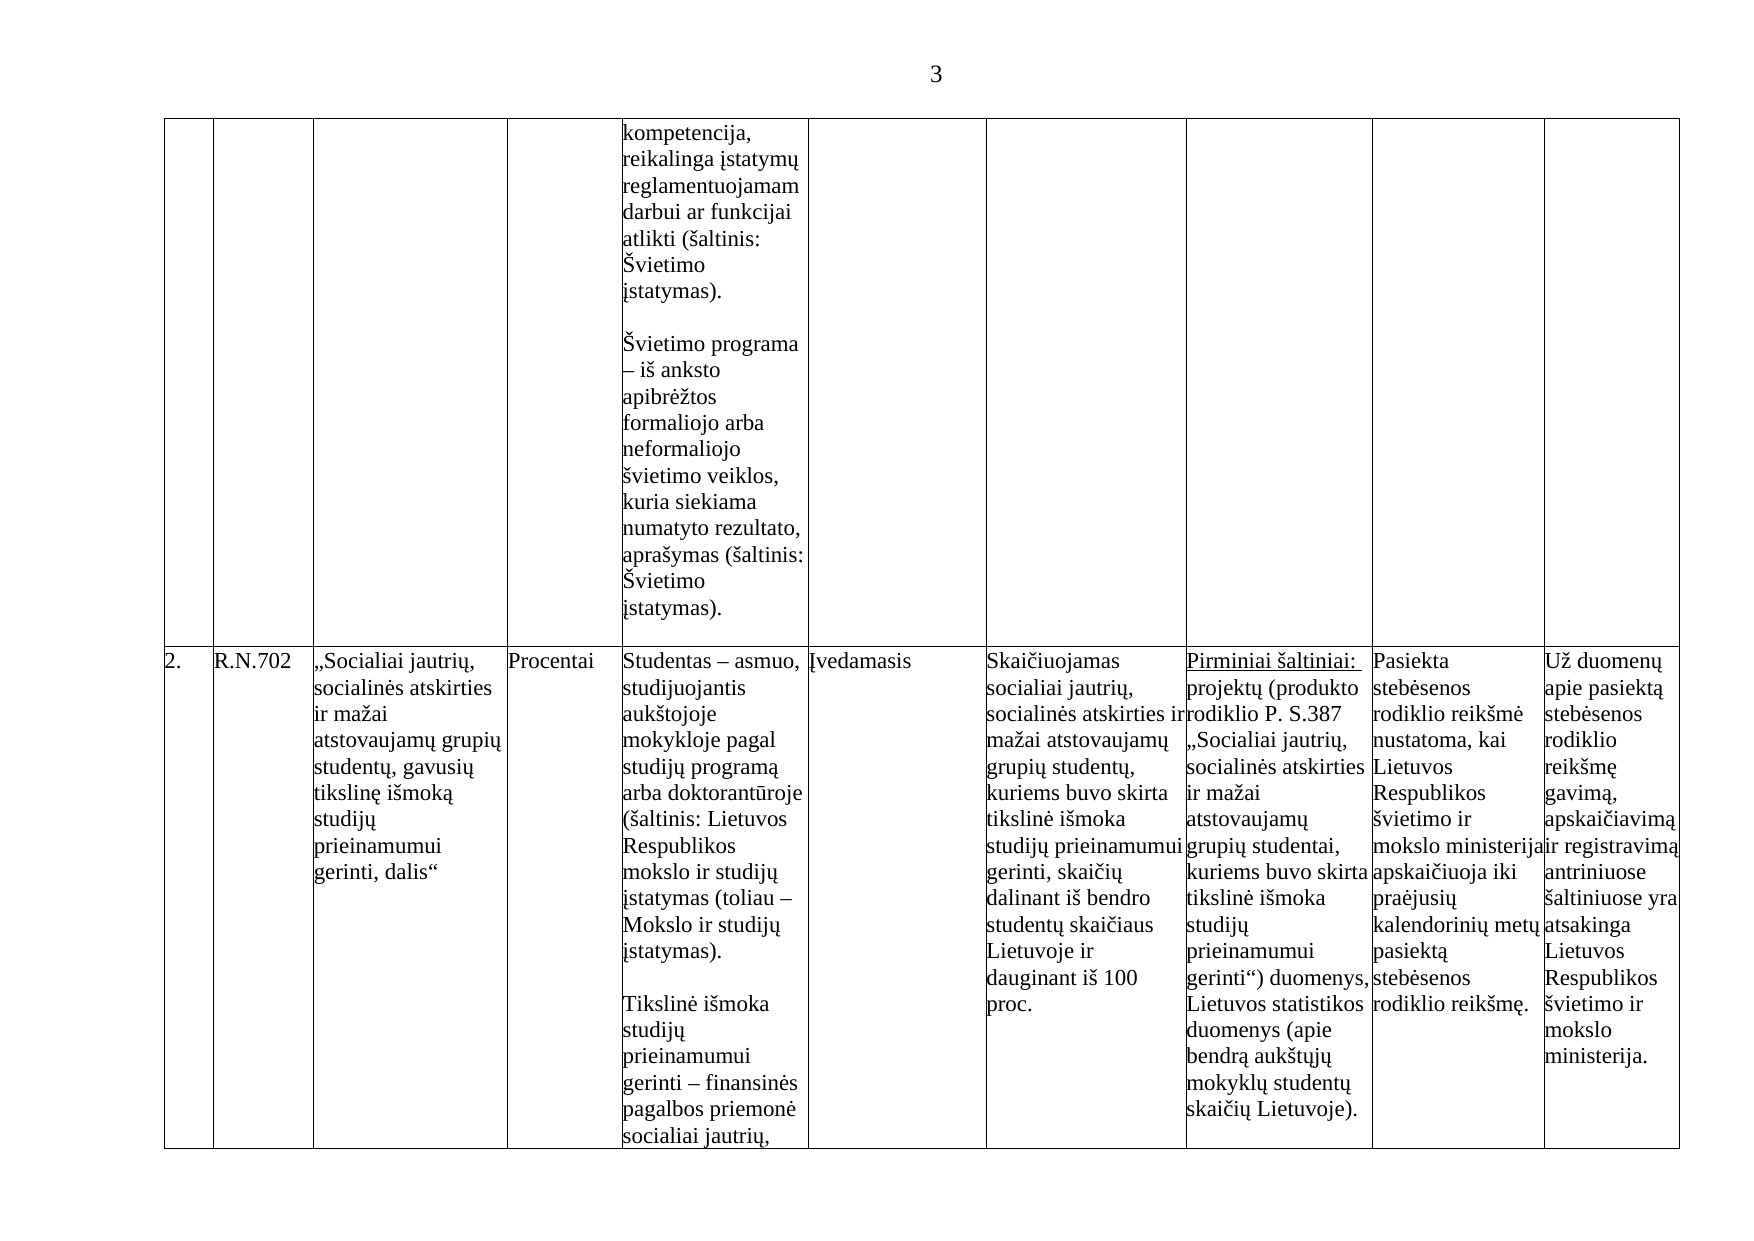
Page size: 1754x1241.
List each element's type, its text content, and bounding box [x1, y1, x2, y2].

table_cell Pasiekta stebėsenos rodiklio reikšmė nustatoma, kai Lietuvos Respublikos švietimo ir mokslo ministerija apskaičiuoja iki praėjusių kalendorinių metų pasiektą stebėsenos rodiklio reikšmę. [1373, 647, 1544, 1148]
table_cell [314, 119, 507, 646]
table_cell [1373, 119, 1544, 646]
table_cell Už duomenų apie pasiektą stebėsenos rodiklio reikšmę gavimą, apskaičiavimą ir registravimą antriniuose šaltiniuose yra atsakinga Lietuvos Respublikos švietimo ir mokslo ministerija. [1545, 647, 1679, 1148]
table_cell [1545, 119, 1679, 646]
table_cell Skaičiuojamas socialiai jautrių, socialinės atskirties ir mažai atstovaujamų grupių studentų, kuriems buvo skirta tikslinė išmoka studijų prieinamumui gerinti, skaičių dalinant iš bendro studentų skaičiaus Lietuvoje ir dauginant iš 100 proc. [987, 647, 1186, 1148]
table_cell Procentai [508, 647, 622, 1148]
table_cell Pirminiai šaltiniai: projektų (produkto rodiklio P. S.387 „Socialiai jautrių, socialinės atskirties ir mažai atstovaujamų grupių studentai, kuriems buvo skirta tikslinė išmoka studijų prieinamumui gerinti“) duomenys, Lietuvos statistikos duomenys (apie bendrą aukštųjų mokyklų studentų skaičių Lietuvoje). [1187, 647, 1372, 1148]
table_cell Įvedamasis [809, 647, 986, 1148]
table_cell [508, 119, 622, 646]
table_cell [987, 119, 1186, 646]
table_cell [214, 119, 313, 646]
table_cell „Socialiai jautrių, socialinės atskirties ir mažai atstovaujamų grupių studentų, gavusių tikslinę išmoką studijų prieinamumui gerinti, dalis“ [314, 647, 507, 1148]
table_cell 2. [165, 647, 213, 1148]
table_cell [165, 119, 213, 646]
table_cell [809, 119, 986, 646]
table_cell Studentas – asmuo, studijuojantis aukštojoje mokykloje pagal studijų programą arba doktorantūroje (šaltinis: Lietuvos Respublikos mokslo ir studijų įstatymas (toliau – Mokslo ir studijų įstatymas). Tikslinė išmoka studijų prieinamumui gerinti – finansinės pagalbos priemonė socialiai jautrių, [623, 647, 808, 1148]
table_cell [1187, 119, 1372, 646]
table_cell R.N.702 [214, 647, 313, 1148]
table_cell kompetencija, reikalinga įstatymų reglamentuojamam darbui ar funkcijai atlikti (šaltinis: Švietimo įstatymas). Švietimo programa – iš anksto apibrėžtos formaliojo arba neformaliojo švietimo veiklos, kuria siekiama numatyto rezultato, aprašymas (šaltinis: Švietimo įstatymas). [623, 119, 808, 646]
